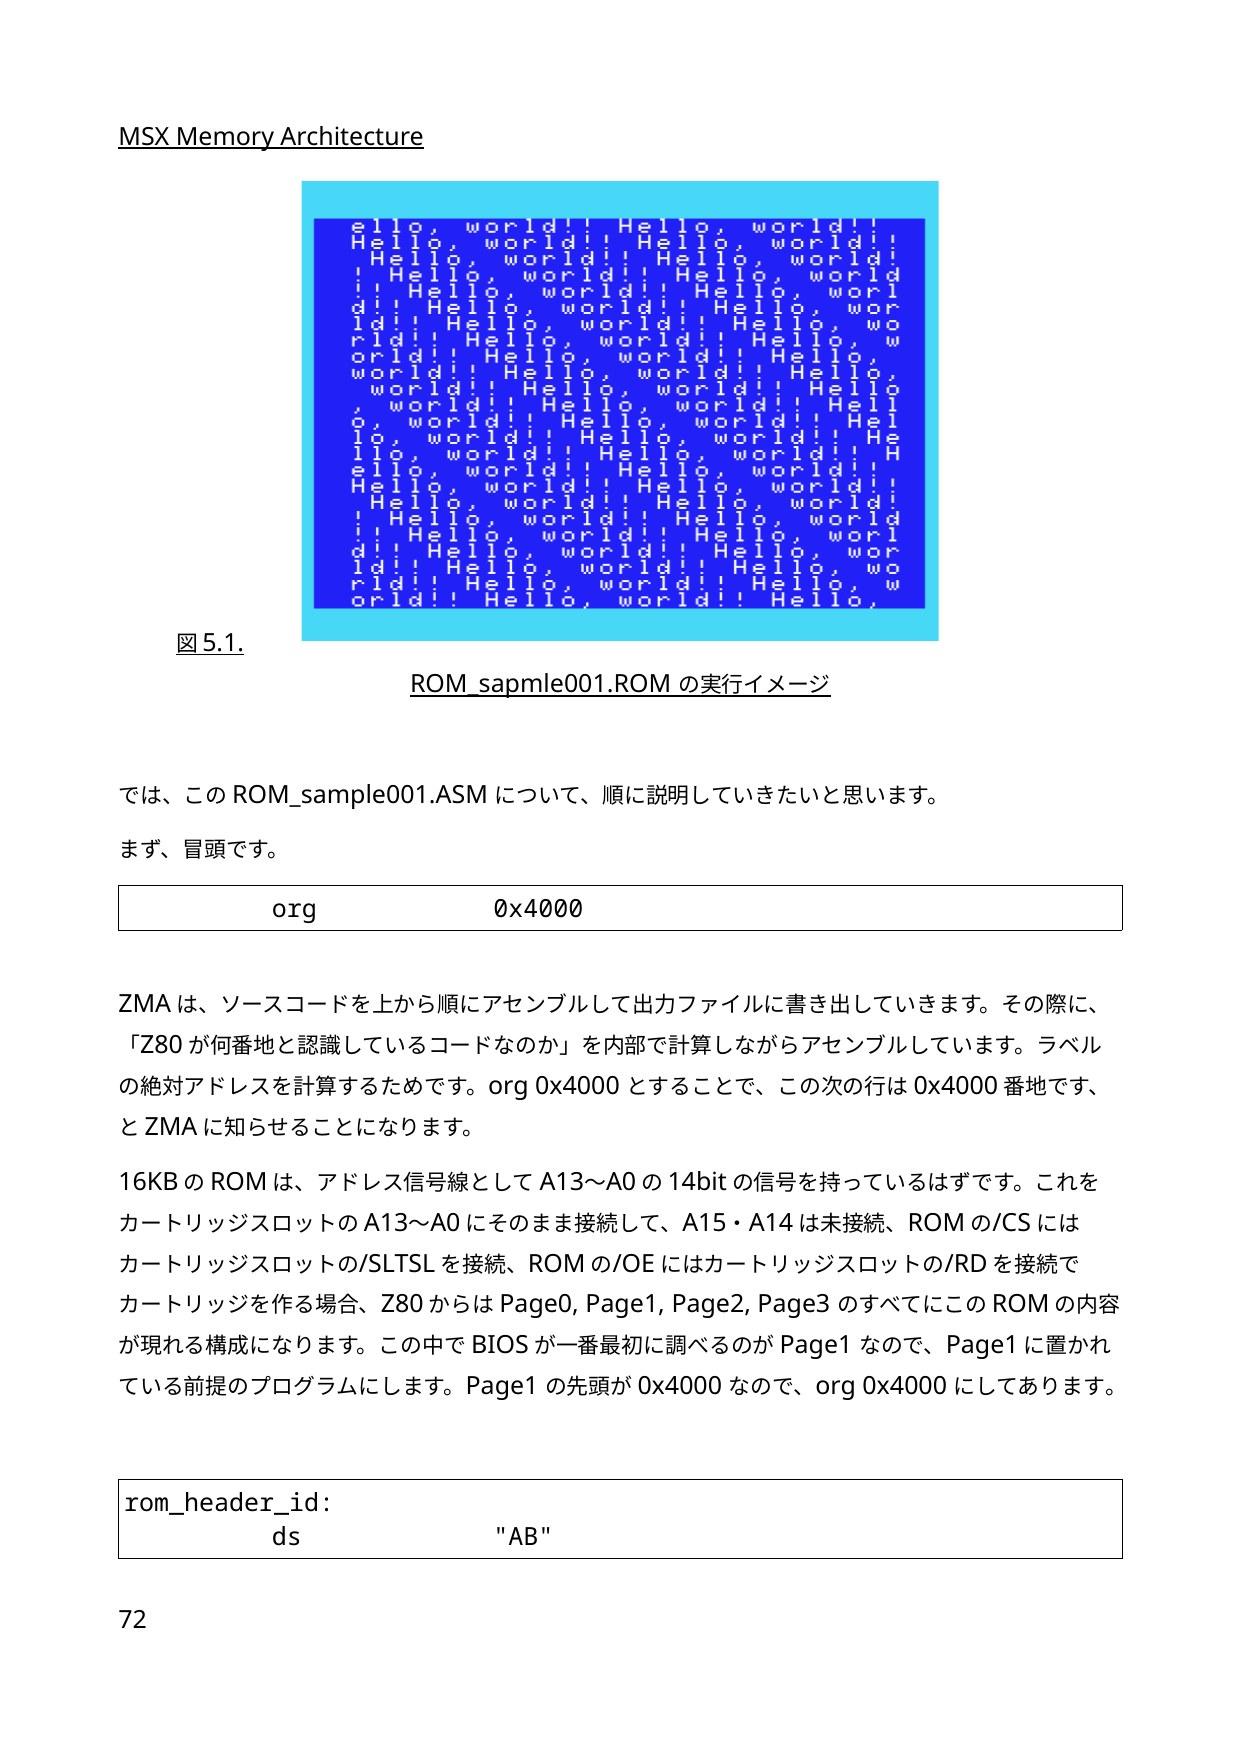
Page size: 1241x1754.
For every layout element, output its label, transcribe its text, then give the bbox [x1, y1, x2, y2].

table_header org 0x4000 [119, 886, 1122, 930]
picture [301, 181, 939, 641]
text では、このROM_sample001.ASM について、順に説明していきたいと思います。 [118, 777, 1122, 811]
text 図5.1. ROM_sapmle001.ROM の実行イメージ [118, 625, 1122, 700]
text ZMAは、ソースコードを上から順にアセンブルして出力ファイルに書き出していきます。その際に、「Z80が何番地と認識しているコードなのか」を内部で計算しながらアセンブルしています。ラベルの絶対アドレスを計算するためです。org 0x4000 とすることで、この次の行は 0x4000番地です、とZMAに知らせることになります。 [118, 986, 1122, 1142]
table_header rom_header_id: ds "AB" [119, 1480, 1122, 1558]
text 16KBのROMは、アドレス信号線として A13～A0の14bitの信号を持っているはずです。これをカートリッジスロットの A13～A0にそのまま接続して、A15・A14は未接続、ROMの/CSにはカートリッジスロットの/SLTSLを接続、ROMの/OEにはカートリッジスロットの/RDを接続でカートリッジを作る場合、Z80からは Page0, Page1, Page2, Page3 のすべてにこのROMの内容が現れる構成になります。この中で BIOSが一番最初に調べるのが Page1 なので、Page1に置かれている前提のプログラムにします。Page1 の先頭が 0x4000 なので、org 0x4000 にしてあります。 [118, 1164, 1122, 1402]
text まず、冒頭です。 [118, 832, 1122, 864]
